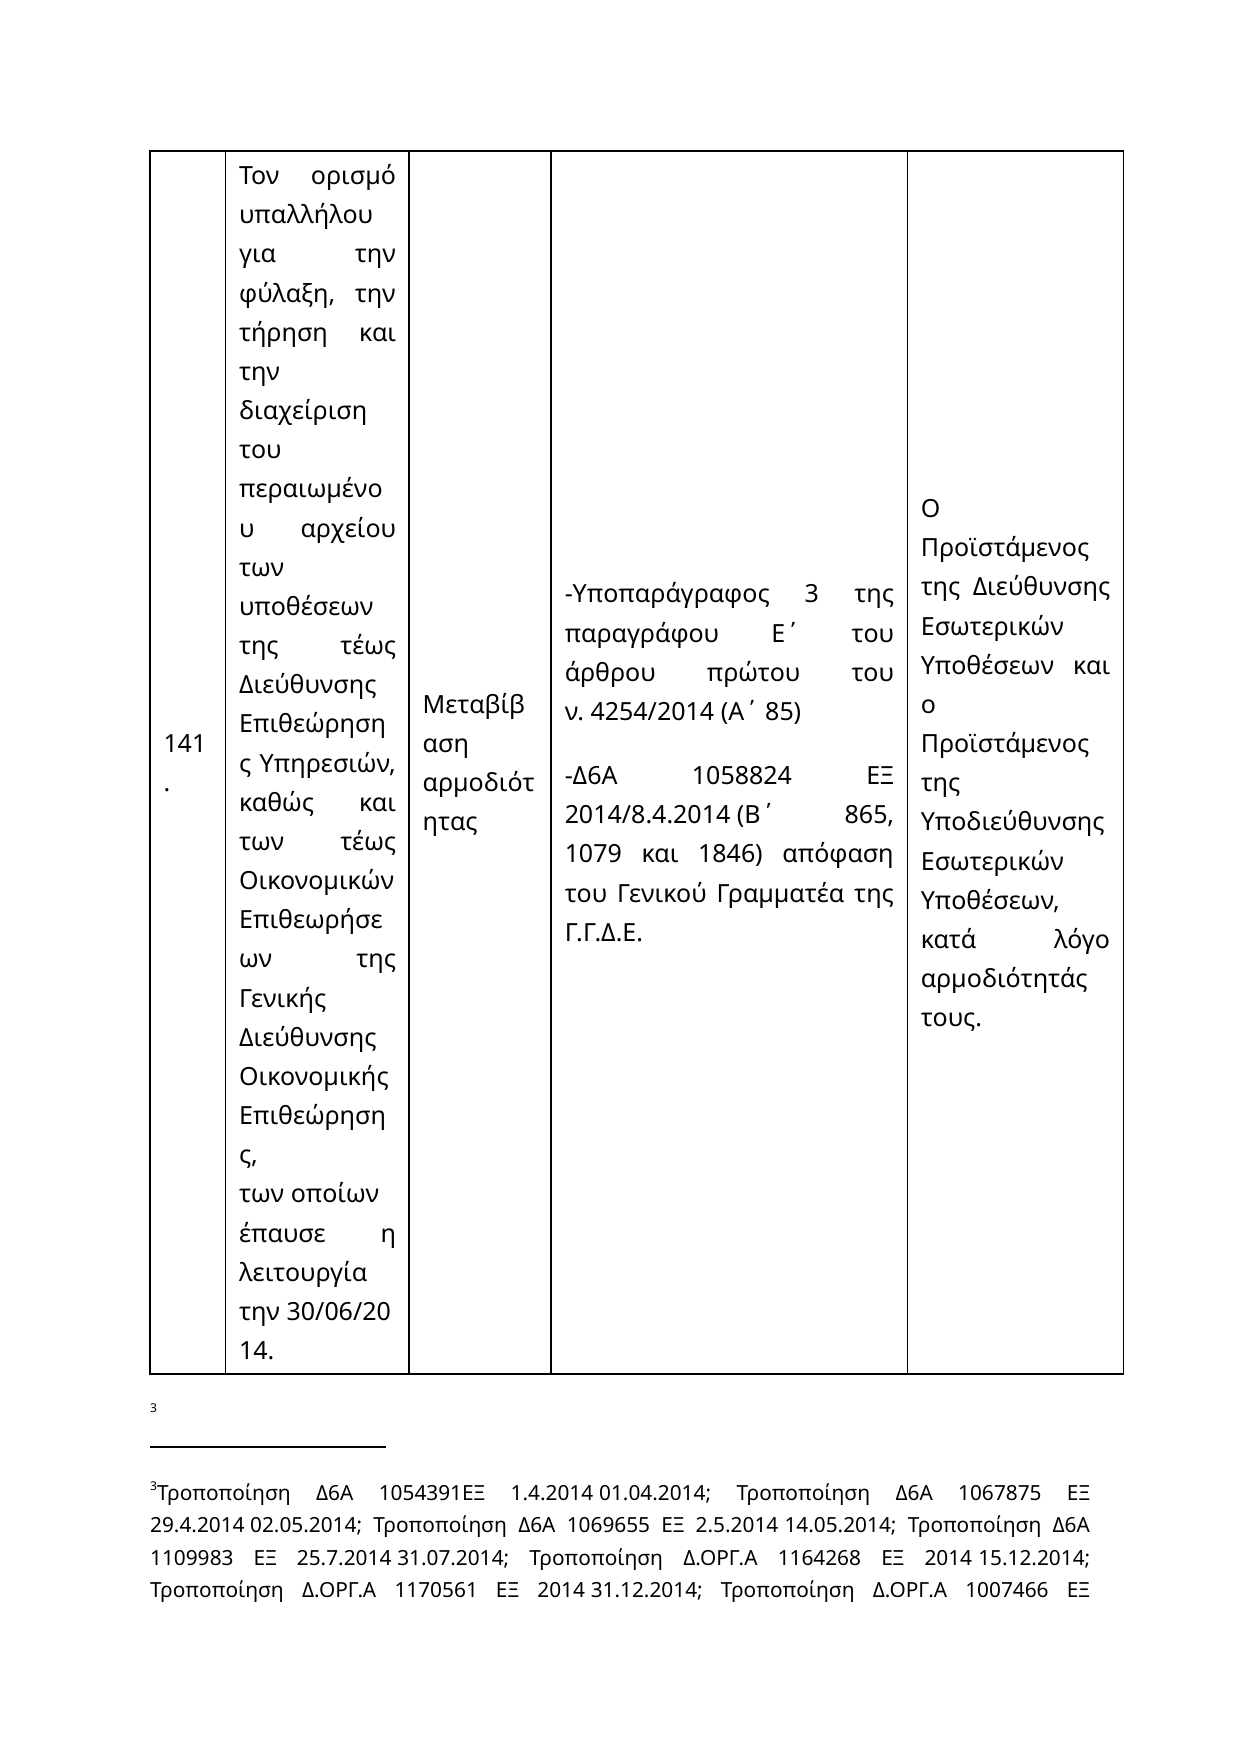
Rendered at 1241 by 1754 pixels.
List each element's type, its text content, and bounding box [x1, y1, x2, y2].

table_cell -Υποπαράγραφος 3 της παραγράφου Ε΄ του άρθρου πρώτου του ν. 4254/2014 (Α΄ 85) -Δ6Α 1058824 ΕΞ 2014/8.4.2014 (Β΄ 865, 1079 και 1846) απόφαση του Γενικού Γραμματέα της Γ.Γ.Δ.Ε. [552, 152, 907, 1373]
table_cell Τον ορισμό υπαλλήλου για την φύλαξη, την τήρηση και την διαχείριση του περαιωμένου αρχείου των υποθέσεων της τέως Διεύθυνσης Επιθεώρησης Υπηρεσιών, καθώς και των τέως Οικονομικών Επιθεωρήσεων της Γενικής Διεύθυνσης Οικονομικής Επιθεώρησης, των οποίων έπαυσε η λειτουργία την 30/06/2014. [226, 152, 408, 1373]
table_cell 141. [151, 152, 225, 1373]
text Τροποποίηση Δ6Α 1054391ΕΞ 1.4.2014 01.04.2014; Τροποποίηση Δ6Α 1067875 ΕΞ 29.4.2014 02.05.2014; Τροποποίηση Δ6Α 1069655 ΕΞ 2.5.2014 14.05.2014; Τροποποίηση Δ6Α 1109983 ΕΞ 25.7.2014 31.07.2014; Τροποποίηση Δ.ΟΡΓ.Α 1164268 ΕΞ 2014 15.12.2014; Τροποποίηση Δ.ΟΡΓ.Α 1170561 ΕΞ 2014 31.12.2014; Τροποποίηση Δ.ΟΡΓ.Α 1007466 ΕΞ [150, 1478, 1090, 1604]
table_cell Ο Προϊστάμενος της Διεύθυνσης Εσωτερικών Υποθέσεων και ο Προϊστάμενος της Υποδιεύθυνσης Εσωτερικών Υποθέσεων, κατά λόγο αρμοδιότητάς τους. [908, 152, 1123, 1373]
table_cell Μεταβίβαση αρμοδιότητας [410, 152, 550, 1373]
